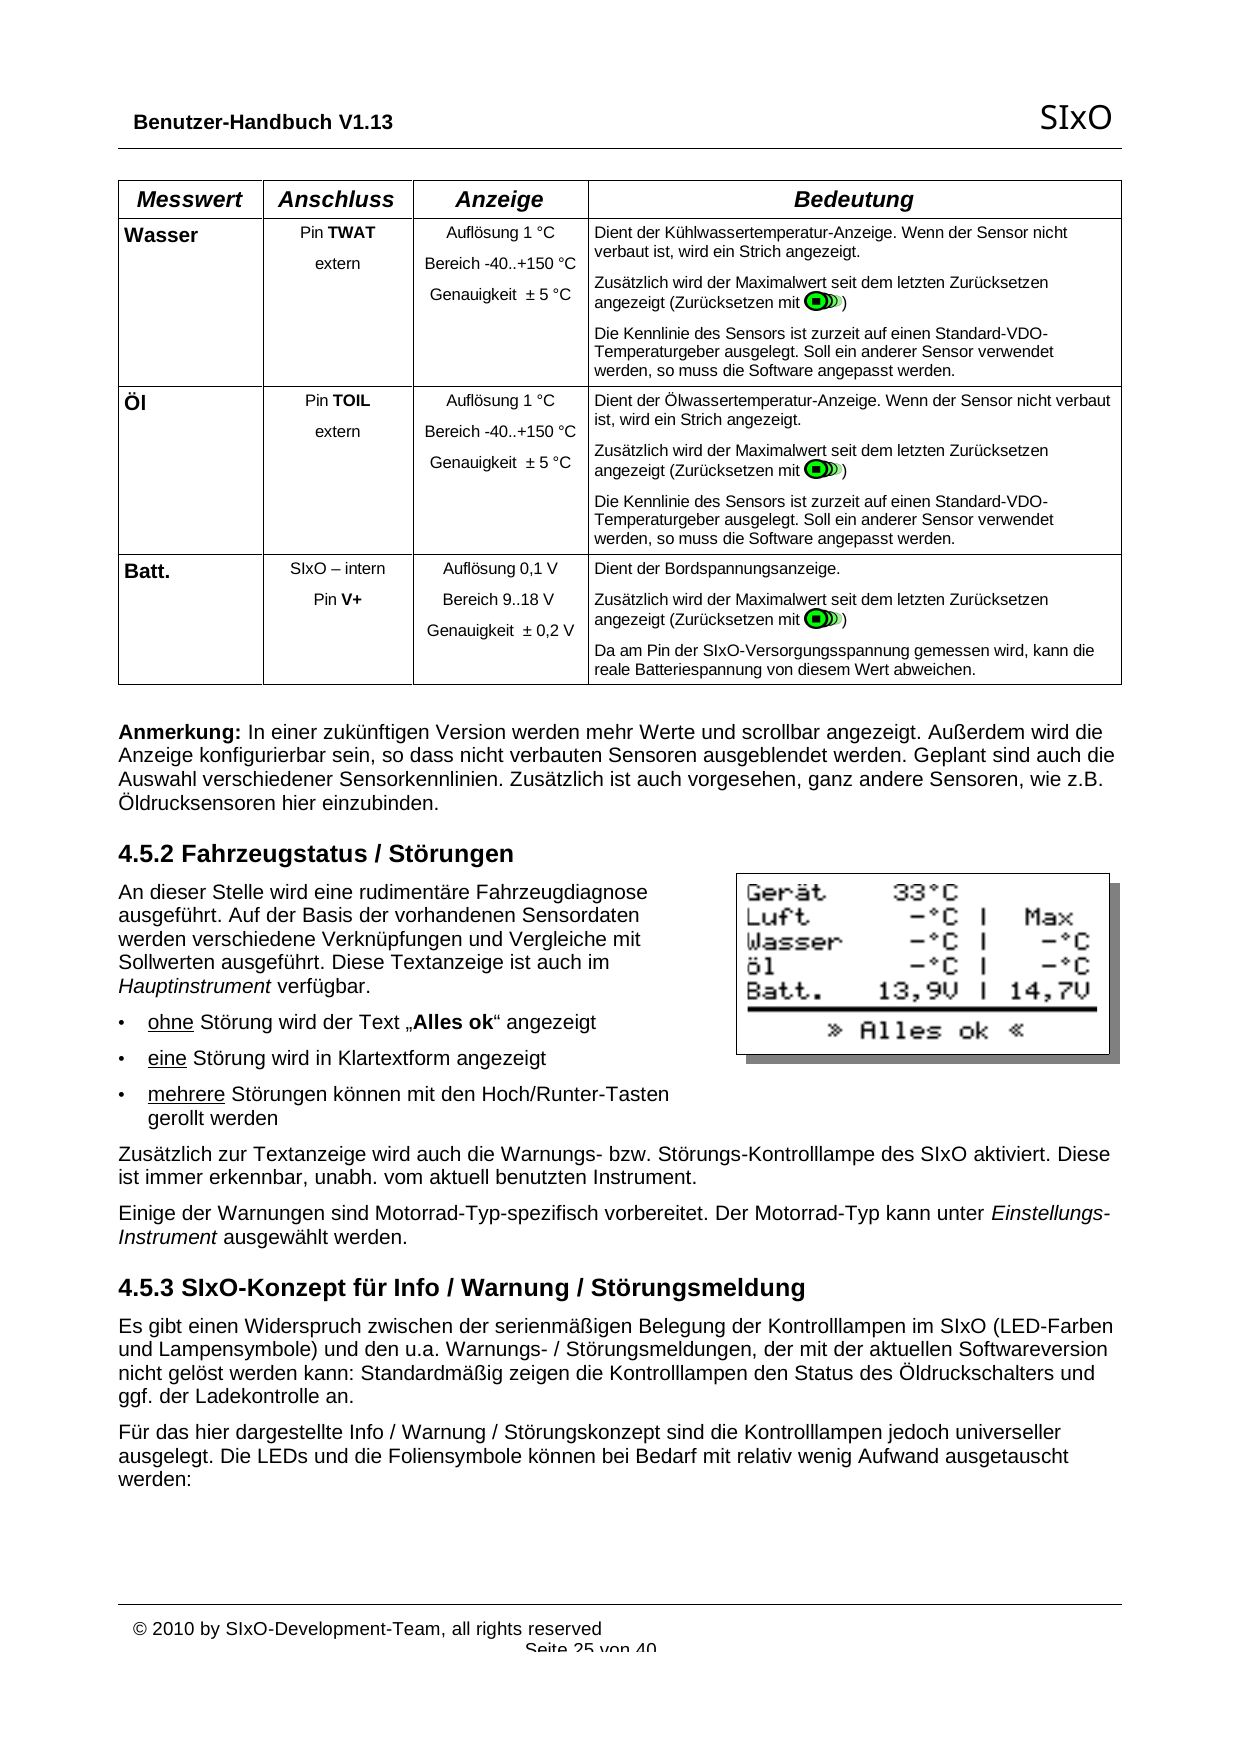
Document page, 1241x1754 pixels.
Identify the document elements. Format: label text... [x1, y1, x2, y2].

picture [747, 884, 1098, 1042]
table_cell Pin TOIL extern [264, 387, 412, 554]
table_cell SIxO – intern Pin V+ [264, 555, 412, 684]
text Anmerkung: In einer zukünftigen Version werden mehr Werte und scrollbar angezeigt. Außerdem wird die Anzeige konfigurierbar sein, so dass nicht verbauten Sensoren ausgeblendet werden. Geplant sind auch die Auswahl verschiedener Sensorkennlinien. Zusätzlich ist auch vorgesehen, ganz andere Sensoren, wie z.B. Öldrucksensoren hier einzubinden. [118, 720, 1122, 814]
text An dieser Stelle wird eine rudimentäre Fahrzeugdiagnose ausgeführt. Auf der Basis der vorhandenen Sensordaten werden verschiedene Verknüpfungen und Vergleiche mit Sollwerten ausgeführt. Diese Textanzeige ist auch im Hauptinstrument verfügbar. [118, 880, 736, 998]
picture [804, 459, 842, 479]
list ohne Störung wird der Text „Alles ok“ angezeigt [118, 1010, 736, 1034]
table_cell Dient der Bordspannungsanzeige. Zusätzlich wird der Maximalwert seit dem letzten Zurücksetzen angezeigt (Zurücksetzen mit ) Da am Pin der SIxO-Versorgungsspannung gemessen wird, kann die reale Batteriespannung von diesem Wert abweichen. [589, 555, 1121, 684]
text Es gibt einen Widerspruch zwischen der serienmäßigen Belegung der Kontrolllampen im SIxO (LED-Farben und Lampensymbole) und den u.a. Warnungs- / Störungsmeldungen, der mit der aktuellen Softwareversion nicht gelöst werden kann: Standardmäßig zeigen die Kontrolllampen den Status des Öldruckschalters und ggf. der Ladekontrolle an. [118, 1314, 1122, 1408]
table_header Bedeutung [589, 181, 1121, 218]
picture [804, 608, 842, 629]
text Zusätzlich zur Textanzeige wird auch die Warnungs- bzw. Störungs-Kontrolllampe des SIxO aktiviert. Diese ist immer erkennbar, unabh. vom aktuell benutzten Instrument. [118, 1142, 1122, 1189]
subtitle Fahrzeugstatus / Störungen [118, 839, 1122, 868]
text Für das hier dargestellte Info / Warnung / Störungskonzept sind die Kontrolllampen jedoch universeller ausgelegt. Die LEDs und die Foliensymbole können bei Bedarf mit relativ wenig Aufwand ausgetauscht werden: [118, 1421, 1122, 1491]
picture [804, 291, 842, 311]
subtitle SIxO-Konzept für Info / Warnung / Störungsmeldung [118, 1274, 1122, 1302]
table_cell Auflösung 1 °C Bereich -40..+150 °C Genauigkeit ± 5 °C [414, 387, 588, 554]
table_header Anschluss [264, 181, 412, 218]
table_cell Öl [119, 387, 262, 554]
table_cell Dient der Ölwassertemperatur-Anzeige. Wenn der Sensor nicht verbaut ist, wird ein Strich angezeigt. Zusätzlich wird der Maximalwert seit dem letzten Zurücksetzen angezeigt (Zurücksetzen mit ) Die Kennlinie des Sensors ist zurzeit auf einen Standard-VDO-Temperaturgeber ausgelegt. Soll ein anderer Sensor verwendet werden, so muss die Software angepasst werden. [589, 387, 1121, 554]
table_header Messwert [119, 181, 262, 218]
table_cell Auflösung 0,1 V Bereich 9..18 V Genauigkeit ± 0,2 V [414, 555, 588, 684]
list mehrere Störungen können mit den Hoch/Runter-Tasten gerollt werden [118, 1082, 1122, 1129]
table_cell Pin TWAT extern [264, 219, 412, 386]
table_cell Wasser [119, 219, 262, 386]
table_header Anzeige [414, 181, 588, 218]
table_cell Batt. [119, 555, 262, 684]
table_cell Auflösung 1 °C Bereich -40..+150 °C Genauigkeit ± 5 °C [414, 219, 588, 386]
text Einige der Warnungen sind Motorrad-Typ-spezifisch vorbereitet. Der Motorrad-Typ kann unter Einstellungs-Instrument ausgewählt werden. [118, 1202, 1122, 1249]
list eine Störung wird in Klartextform angezeigt [118, 1046, 1122, 1070]
table_cell Dient der Kühlwassertemperatur-Anzeige. Wenn der Sensor nicht verbaut ist, wird ein Strich angezeigt. Zusätzlich wird der Maximalwert seit dem letzten Zurücksetzen angezeigt (Zurücksetzen mit ) Die Kennlinie des Sensors ist zurzeit auf einen Standard-VDO-Temperaturgeber ausgelegt. Soll ein anderer Sensor verwendet werden, so muss die Software angepasst werden. [589, 219, 1121, 386]
